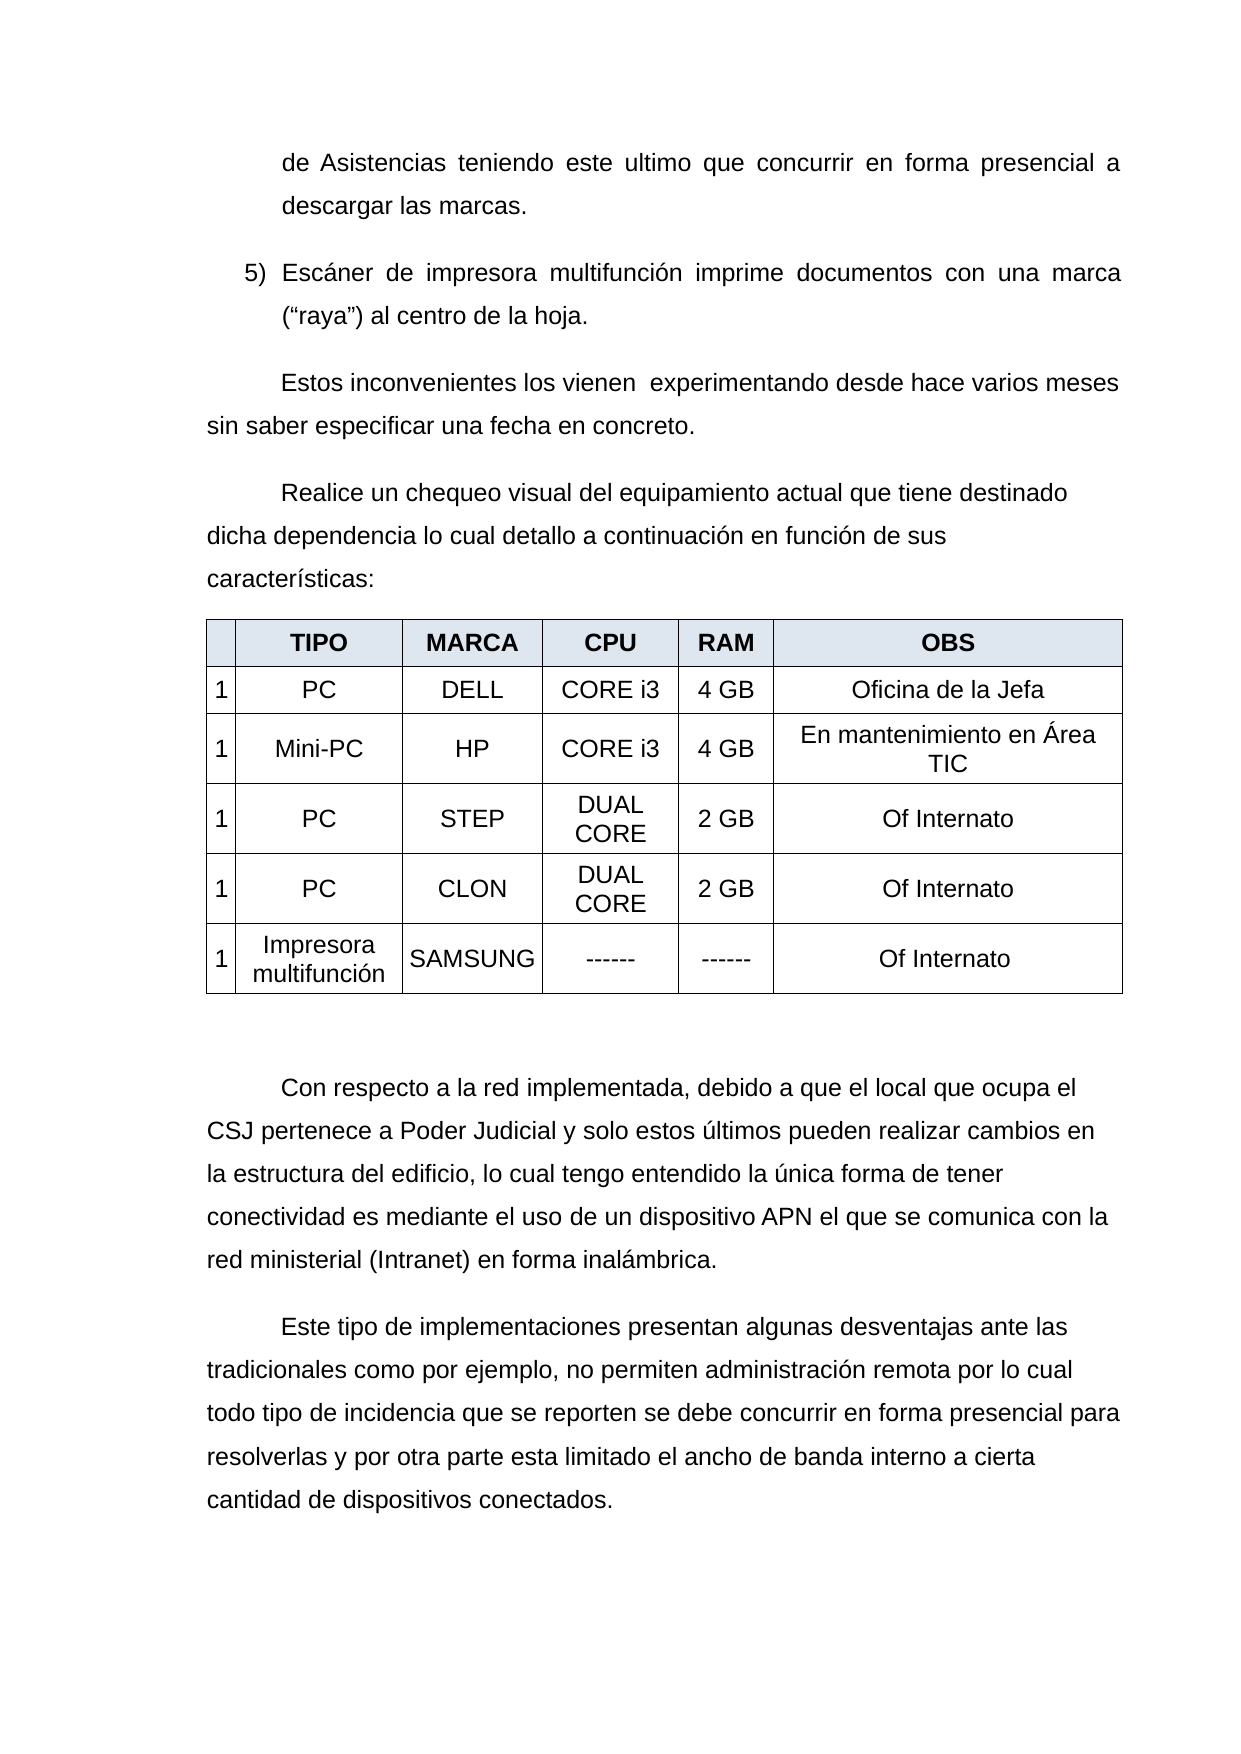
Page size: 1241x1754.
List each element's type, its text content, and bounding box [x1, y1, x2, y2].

table_cell 2 GB [679, 784, 773, 853]
table_cell 1 [207, 924, 235, 993]
table_cell Impresora multifunción [236, 924, 402, 993]
table_cell HP [403, 714, 542, 783]
text Este tipo de implementaciones presentan algunas desventajas ante las tradicionales como por ejemplo, no permiten administración remota por lo cual todo tipo de incidencia que se reporten se debe concurrir en forma presencial para resolverlas y por otra parte esta limitado el ancho de banda interno a cierta cantidad de dispositivos conectados. [207, 1312, 1122, 1513]
table_cell DUAL CORE [543, 854, 678, 923]
table_cell 1 [207, 667, 235, 713]
table_cell ------ [543, 924, 678, 993]
table_cell 1 [207, 784, 235, 853]
table_cell Of Internato [774, 854, 1122, 923]
table_header CPU [543, 620, 678, 666]
text Con respecto a la red implementada, debido a que el local que ocupa el CSJ pertenece a Poder Judicial y solo estos últimos pueden realizar cambios en la estructura del edificio, lo cual tengo entendido la única forma de tener conectividad es mediante el uso de un dispositivo APN el que se comunica con la red ministerial (Intranet) en forma inalámbrica. [207, 1073, 1122, 1274]
table_cell PC [236, 784, 402, 853]
table_cell 1 [207, 714, 235, 783]
text Realice un chequeo visual del equipamiento actual que tiene destinado dicha dependencia lo cual detallo a continuación en función de sus características: [207, 478, 1122, 593]
table_cell En mantenimiento en Área TIC [774, 714, 1122, 783]
table_header OBS [774, 620, 1122, 666]
table_cell SAMSUNG [403, 924, 542, 993]
table_cell PC [236, 854, 402, 923]
table_cell ------ [679, 924, 773, 993]
table_cell 4 GB [679, 714, 773, 783]
table_cell Of Internato [774, 784, 1122, 853]
table_header [207, 620, 235, 666]
table_cell DELL [403, 667, 542, 713]
text Estos inconvenientes los vienen experimentando desde hace varios meses sin saber especificar una fecha en concreto. [207, 368, 1122, 439]
table_header TIPO [236, 620, 402, 666]
list de Asistencias teniendo este ultimo que concurrir en forma presencial a descargar las marcas. [244, 148, 1122, 219]
table_header RAM [679, 620, 773, 666]
table_cell CORE i3 [543, 667, 678, 713]
table_cell PC [236, 667, 402, 713]
table_cell CORE i3 [543, 714, 678, 783]
table_cell 4 GB [679, 667, 773, 713]
table_cell DUAL CORE [543, 784, 678, 853]
list Escáner de impresora multifunción imprime documentos con una marca (“raya”) al centro de la hoja. [244, 258, 1122, 329]
table_cell Of Internato [774, 924, 1122, 993]
table_cell STEP [403, 784, 542, 853]
table_cell 2 GB [679, 854, 773, 923]
table_header MARCA [403, 620, 542, 666]
table_cell 1 [207, 854, 235, 923]
table_cell Oficina de la Jefa [774, 667, 1122, 713]
table_cell Mini-PC [236, 714, 402, 783]
table_cell CLON [403, 854, 542, 923]
